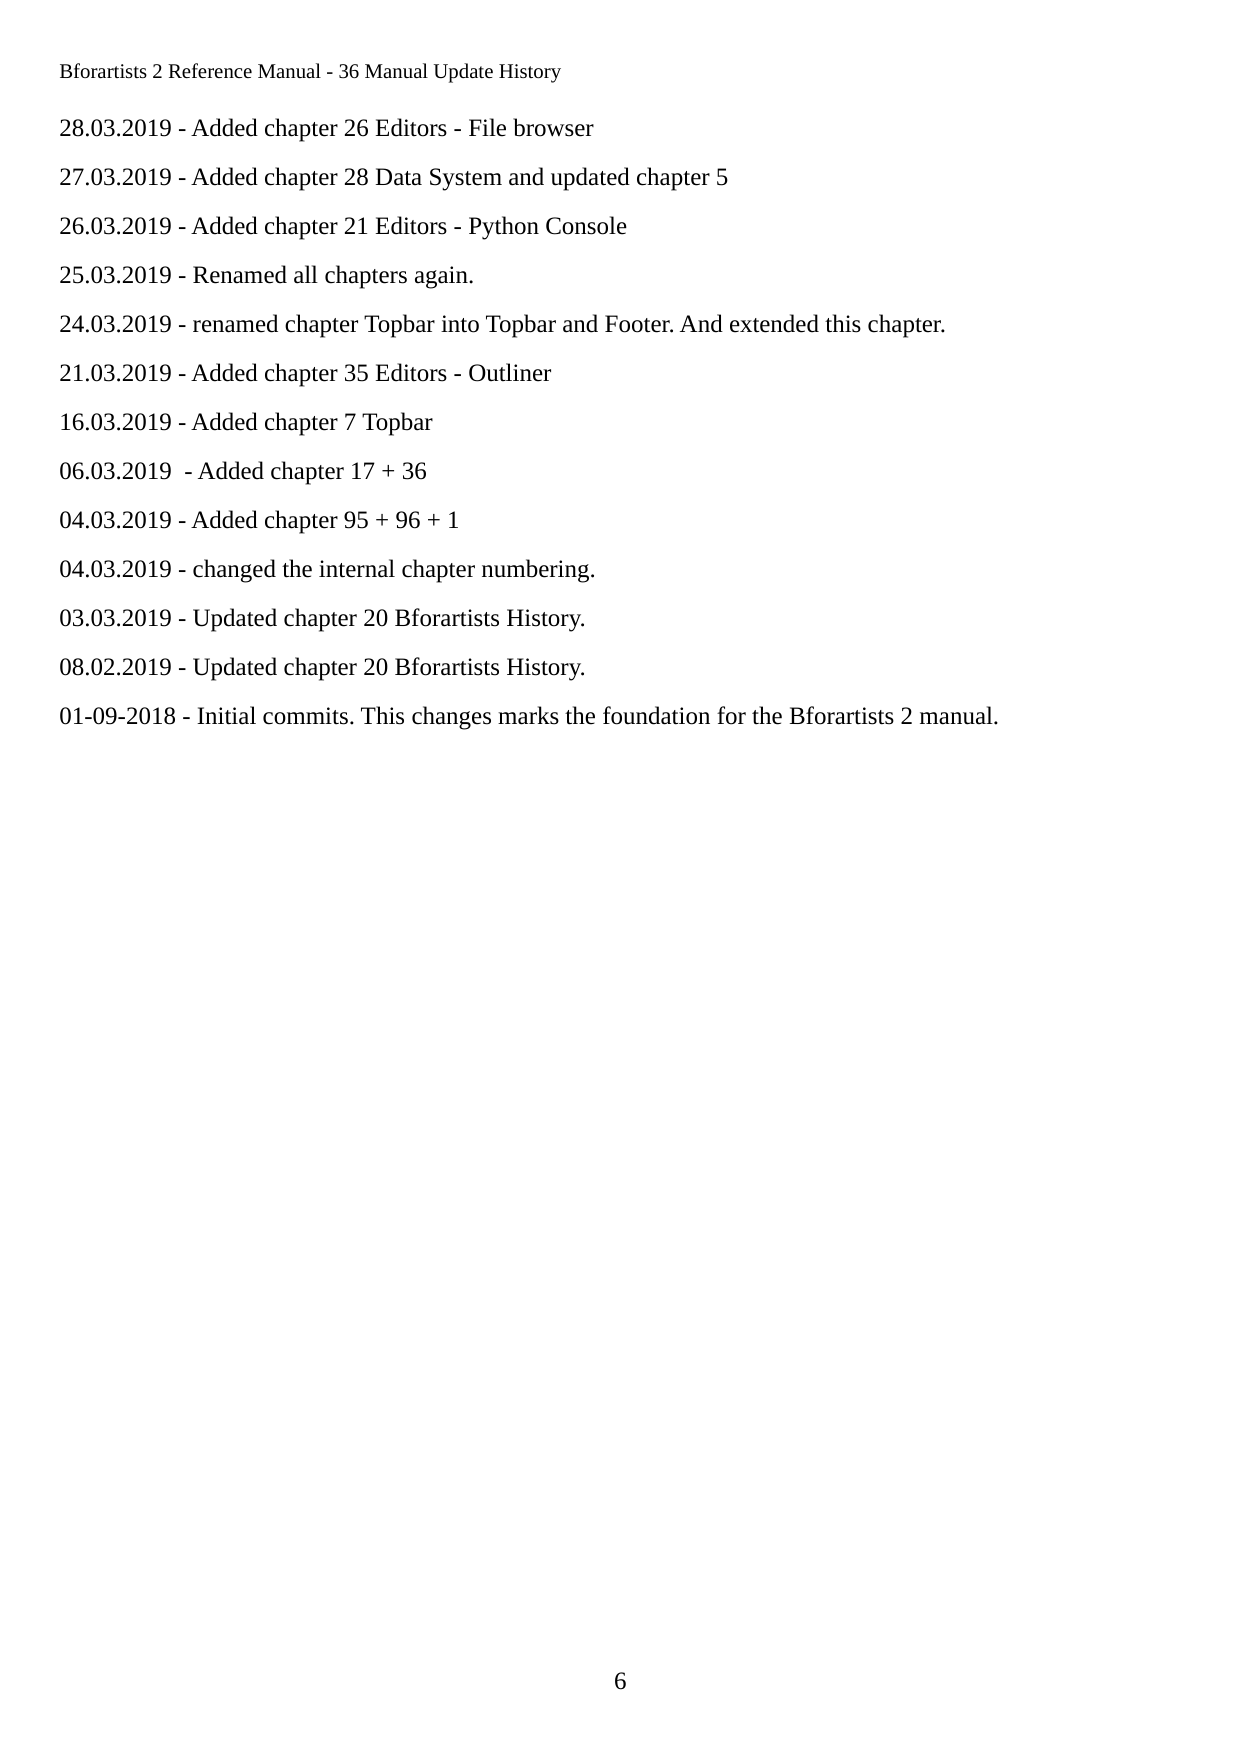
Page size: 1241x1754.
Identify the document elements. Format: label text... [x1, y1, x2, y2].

text 04.03.2019 - Added chapter 95 + 96 + 1 [59, 505, 1181, 534]
text 16.03.2019 - Added chapter 7 Topbar [59, 407, 1181, 436]
text 25.03.2019 - Renamed all chapters again. [59, 260, 1181, 288]
text 21.03.2019 - Added chapter 35 Editors - Outliner [59, 358, 1181, 387]
text 26.03.2019 - Added chapter 21 Editors - Python Console [59, 211, 1181, 239]
text 06.03.2019 - Added chapter 17 + 36 [59, 456, 1181, 485]
text 04.03.2019 - changed the internal chapter numbering. [59, 554, 1181, 583]
text 27.03.2019 - Added chapter 28 Data System and updated chapter 5 [59, 162, 1181, 190]
text 01-09-2018 - Initial commits. This changes marks the foundation for the Bforartists 2 manual. [59, 701, 1181, 730]
text 28.03.2019 - Added chapter 26 Editors - File browser [59, 113, 1181, 141]
text 24.03.2019 - renamed chapter Topbar into Topbar and Footer. And extended this chapter. [59, 309, 1181, 338]
text 03.03.2019 - Updated chapter 20 Bforartists History. [59, 603, 1181, 632]
text 08.02.2019 - Updated chapter 20 Bforartists History. [59, 652, 1181, 681]
